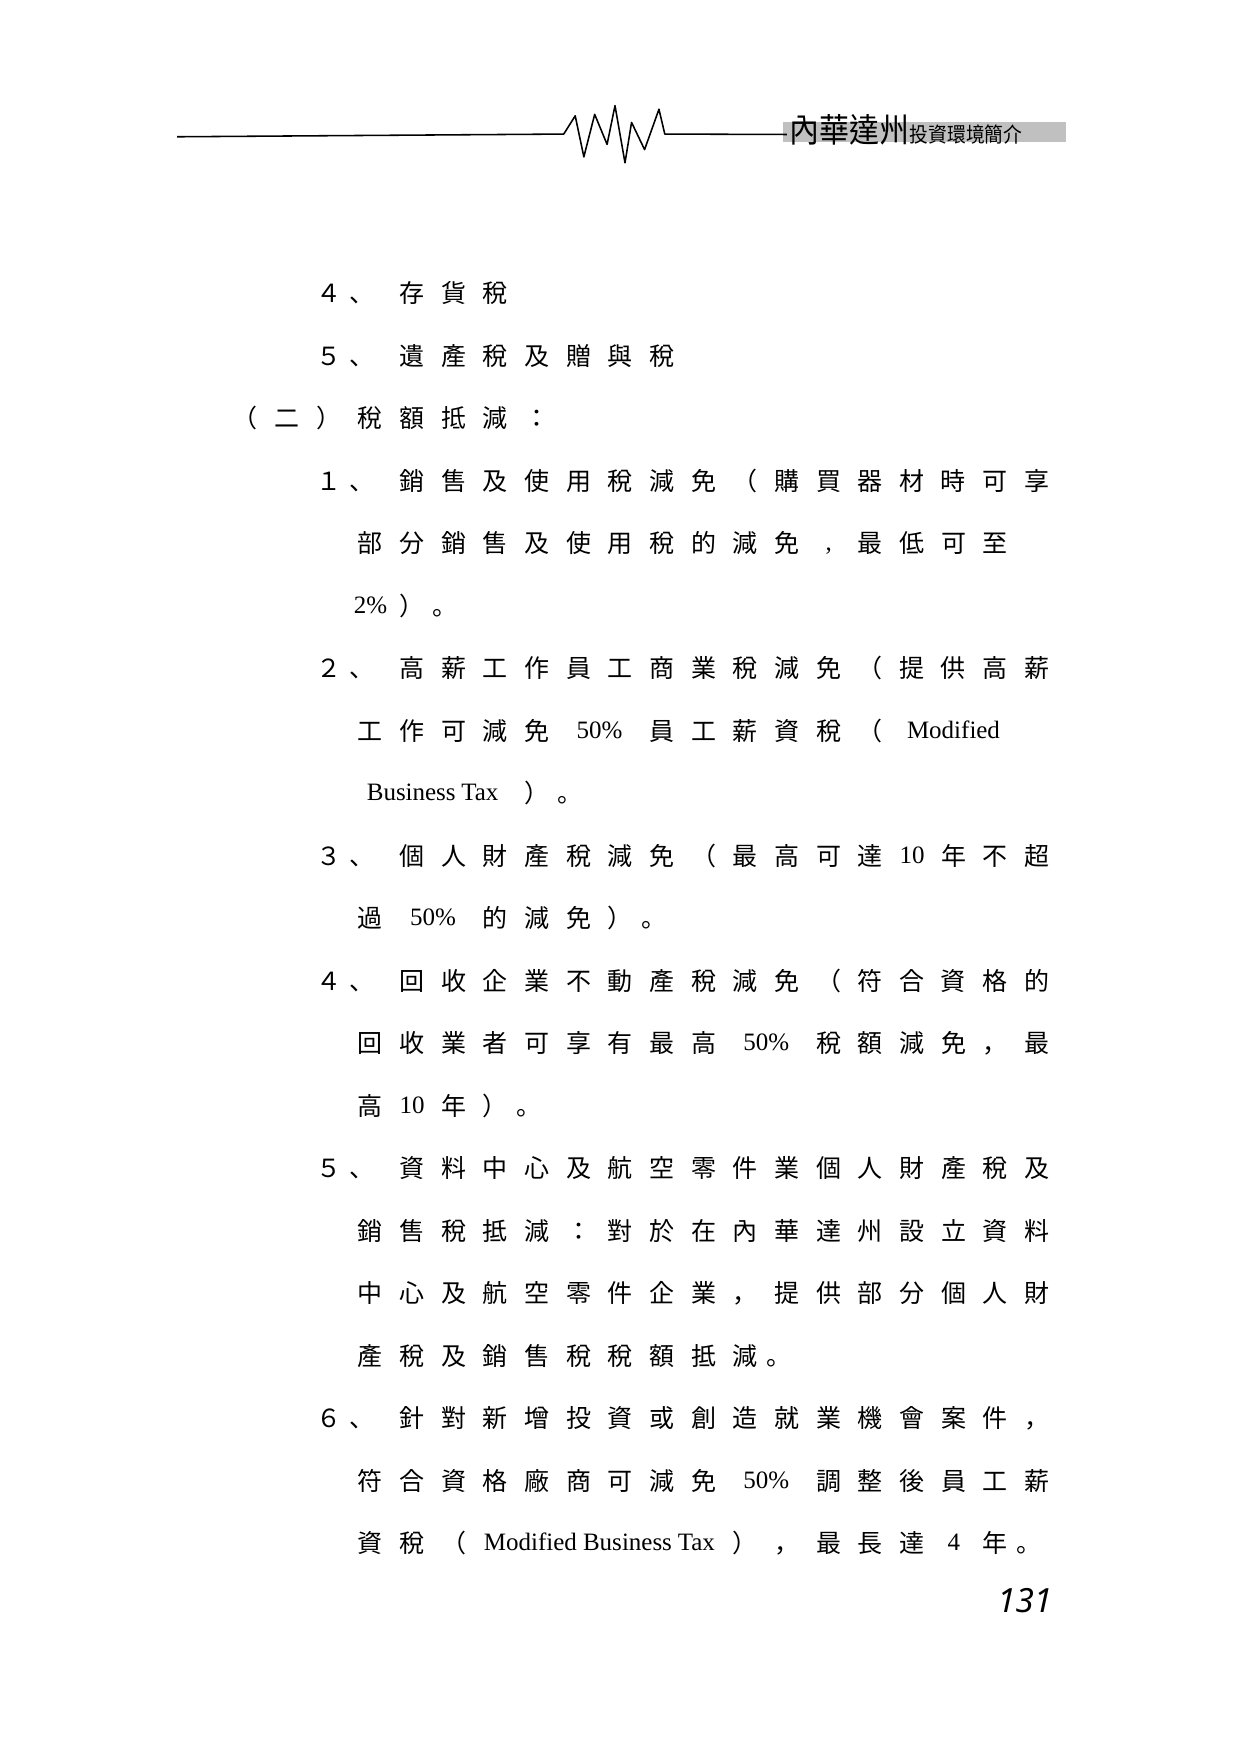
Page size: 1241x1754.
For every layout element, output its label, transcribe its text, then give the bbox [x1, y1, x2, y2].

text ３、個人財產稅減免（最高可達10年不超過50%的減免）。 [281, 813, 1058, 938]
text ５、資料中心及航空零件業個人財產稅及銷售稅抵減：對於在內華達州設立資料中心及航空零件企業，提供部分個人財產稅及銷售稅稅額抵減。 [281, 1125, 1058, 1375]
text （二）稅額抵減： [207, 375, 1058, 438]
text １、銷售及使用稅減免（購買器材時可享部分銷售及使用稅的減免,最低可至2%）。 [281, 438, 1058, 625]
text ６、針對新增投資或創造就業機會案件，符合資格廠商可減免50%調整後員工薪資稅（Modified Business Tax），最長達4年。 [281, 1375, 1058, 1563]
text ４、存貨稅 [281, 250, 1058, 313]
text ５、遺產稅及贈與稅 [281, 313, 1058, 375]
text ４、回收企業不動產稅減免（符合資格的回收業者可享有最高50%稅額減免，最高10年）。 [281, 938, 1058, 1125]
text ２、高薪工作員工商業稅減免（提供高薪工作可減免50%員工薪資稅（Modified Business Tax）。 [281, 625, 1058, 813]
